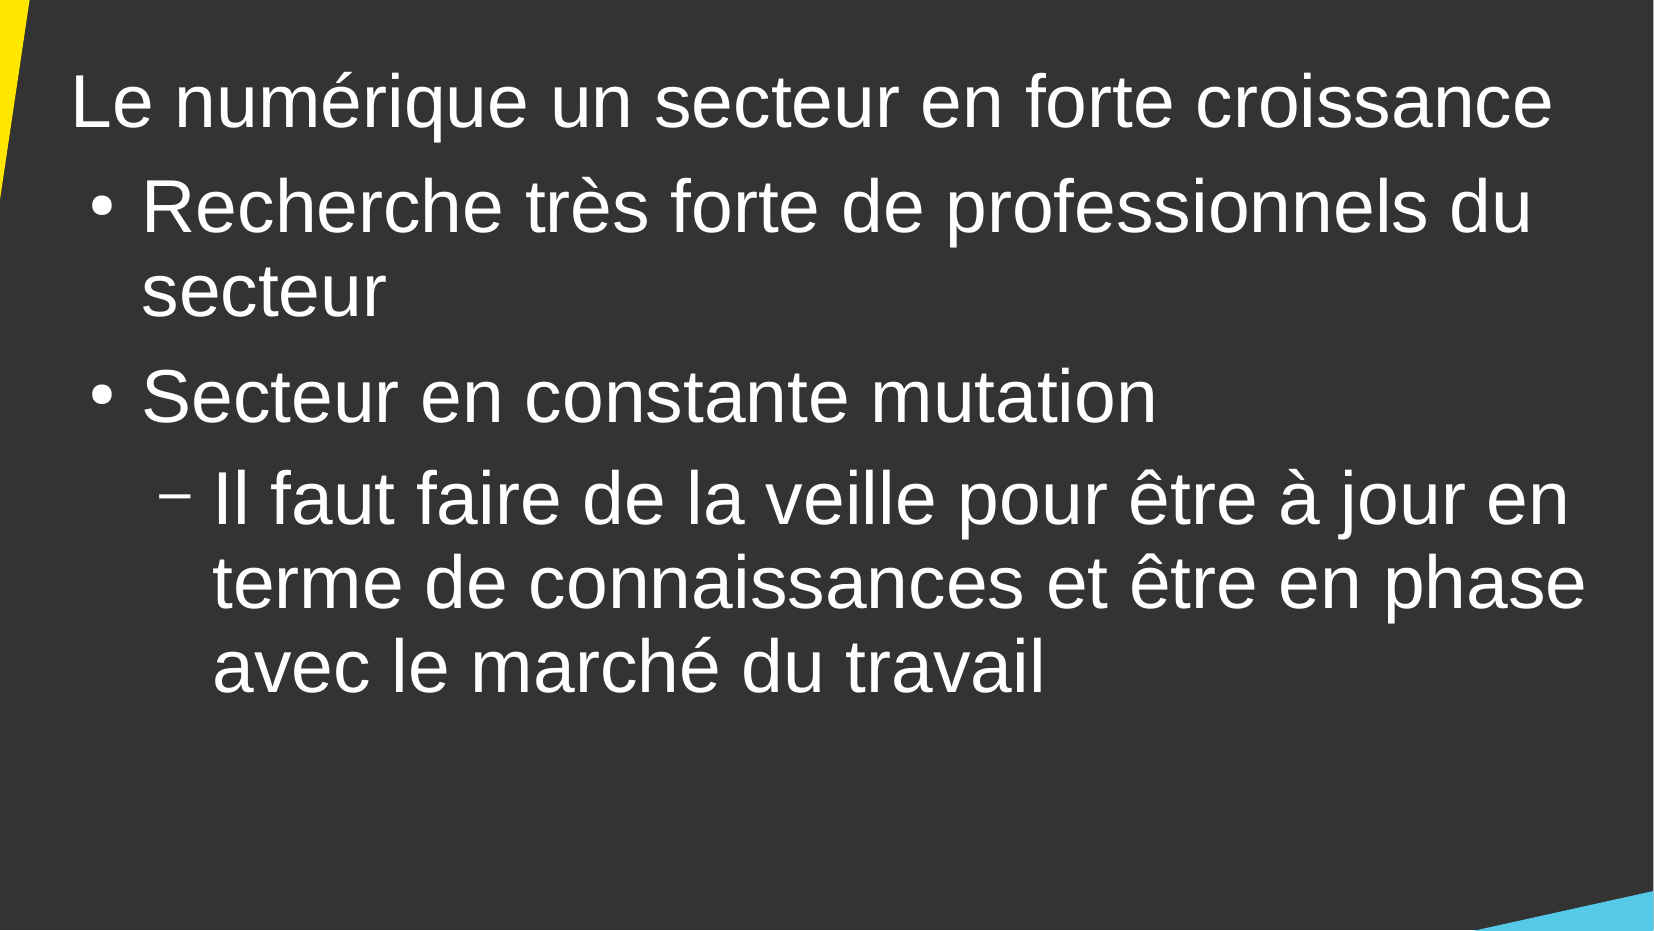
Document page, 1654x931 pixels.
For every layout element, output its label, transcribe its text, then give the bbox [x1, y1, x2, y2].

text_box [0, 0, 30, 200]
list Le numérique un secteur en forte croissance Recherche très forte de professionnels du secteur Secteur en constante mutation Il faut faire de la veille pour être à jour en terme de connaissances et être en phase avec le marché du travail [70, 59, 1595, 827]
text_box [1472, 890, 1654, 931]
